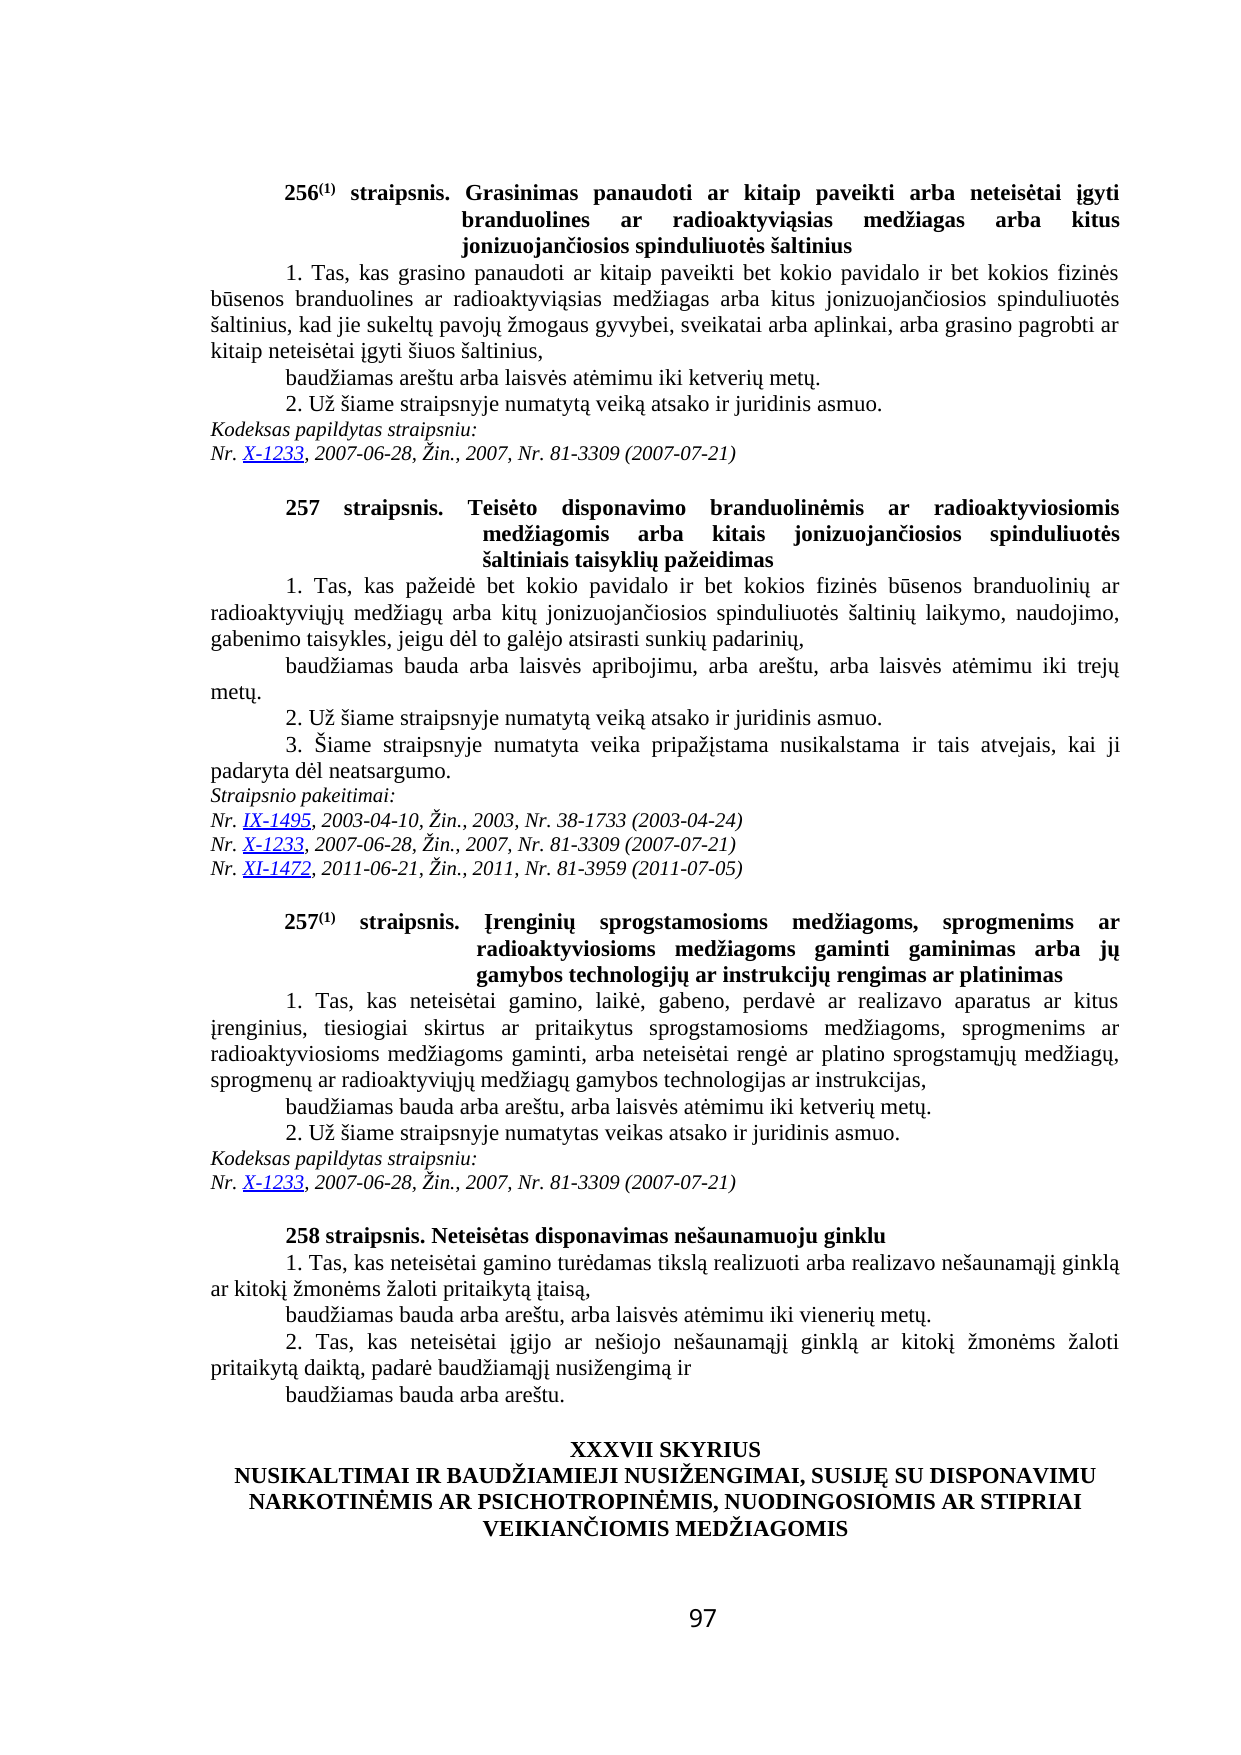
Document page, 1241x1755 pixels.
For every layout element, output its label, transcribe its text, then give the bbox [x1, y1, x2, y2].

text Nr. IX-1495, 2003-04-10, Žin., 2003, Nr. 38-1733 (2003-04-24) [210, 807, 1120, 832]
text 2. Tas, kas neteisėtai įgijo ar nešiojo nešaunamąjį ginklą ar kitokį žmonėms žaloti pritaikytą daiktą, padarė baudžiamąjį nusižengimą ir [210, 1328, 1120, 1381]
text 257 straipsnis. Teisėto disponavimo branduolinėmis ar radioaktyviosiomis medžiagomis arba kitais jonizuojančiosios spinduliuotės šaltiniais taisyklių pažeidimas [285, 493, 1120, 573]
text baudžiamas bauda arba areštu, arba laisvės atėmimu iki vienerių metų. [210, 1302, 1120, 1328]
text XXXVII SKYRIUS [210, 1436, 1120, 1462]
text 3. Šiame straipsnyje numatyta veika pripažįstama nusikalstama ir tais atvejais, kai ji padaryta dėl neatsargumo. [210, 731, 1120, 783]
text 257(1) straipsnis. Įrenginių sprogstamosioms medžiagoms, sprogmenims ar radioaktyviosioms medžiagoms gaminti gaminimas arba jų gamybos technologijų ar instrukcijų rengimas ar platinimas [284, 908, 1120, 987]
text baudžiamas bauda arba areštu. [210, 1381, 1120, 1407]
text 1. Tas, kas neteisėtai gamino, laikė, gabeno, perdavė ar realizavo aparatus ar kitus įrenginius, tiesiogiai skirtus ar pritaikytus sprogstamosioms medžiagoms, sprogmenims ar radioaktyviosioms medžiagoms gaminti, arba neteisėtai rengė ar platino sprogstamųjų medžiagų, sprogmenų ar radioaktyviųjų medžiagų gamybos technologijas ar instrukcijas, [210, 987, 1120, 1093]
text Nr. X-1233, 2007-06-28, Žin., 2007, Nr. 81-3309 (2007-07-21) [210, 1170, 1120, 1194]
text 1. Tas, kas neteisėtai gamino turėdamas tikslą realizuoti arba realizavo nešaunamąjį ginklą ar kitokį žmonėms žaloti pritaikytą įtaisą, [210, 1249, 1120, 1302]
text baudžiamas bauda arba areštu, arba laisvės atėmimu iki ketverių metų. [210, 1093, 1120, 1119]
text baudžiamas bauda arba laisvės apribojimu, arba areštu, arba laisvės atėmimu iki trejų metų. [210, 652, 1120, 704]
text 1. Tas, kas grasino panaudoti ar kitaip paveikti bet kokio pavidalo ir bet kokios fizinės būsenos branduolines ar radioaktyviąsias medžiagas arba kitus jonizuojančiosios spinduliuotės šaltinius, kad jie sukeltų pavojų žmogaus gyvybei, sveikatai arba aplinkai, arba grasino pagrobti ar kitaip neteisėtai įgyti šiuos šaltinius, [210, 258, 1120, 364]
text Kodeksas papildytas straipsniu: [210, 417, 1120, 441]
text Nr. XI-1472, 2011-06-21, Žin., 2011, Nr. 81-3959 (2011-07-05) [210, 856, 1120, 880]
text baudžiamas areštu arba laisvės atėmimu iki ketverių metų. [210, 364, 1120, 390]
text 256(1) straipsnis. Grasinimas panaudoti ar kitaip paveikti arba neteisėtai įgyti branduolines ar radioaktyviąsias medžiagas arba kitus jonizuojančiosios spinduliuotės šaltinius [284, 179, 1120, 258]
text 2. Už šiame straipsnyje numatytas veikas atsako ir juridinis asmuo. [210, 1119, 1120, 1146]
text 1. Tas, kas pažeidė bet kokio pavidalo ir bet kokios fizinės būsenos branduolinių ar radioaktyviųjų medžiagų arba kitų jonizuojančiosios spinduliuotės šaltinių laikymo, naudojimo, gabenimo taisykles, jeigu dėl to galėjo atsirasti sunkių padarinių, [210, 573, 1120, 652]
text Nr. X-1233, 2007-06-28, Žin., 2007, Nr. 81-3309 (2007-07-21) [210, 441, 1120, 465]
text Straipsnio pakeitimai: [210, 783, 1120, 807]
text Nr. X-1233, 2007-06-28, Žin., 2007, Nr. 81-3309 (2007-07-21) [210, 832, 1120, 856]
text 2. Už šiame straipsnyje numatytą veiką atsako ir juridinis asmuo. [210, 704, 1120, 731]
text NUSIKALTIMAI IR BAUDŽIAMIEJI NUSIŽENGIMAI, SUSIJĘ SU DISPONAVIMU NARKOTINĖMIS AR PSICHOTROPINĖMIS, NUODINGOSIOMIS AR STIPRIAI VEIKIANČIOMIS MEDŽIAGOMIS [210, 1462, 1120, 1541]
text Kodeksas papildytas straipsniu: [210, 1146, 1120, 1170]
text 2. Už šiame straipsnyje numatytą veiką atsako ir juridinis asmuo. [210, 390, 1120, 417]
text 258 straipsnis. Neteisėtas disponavimas nešaunamuoju ginklu [210, 1222, 1120, 1249]
